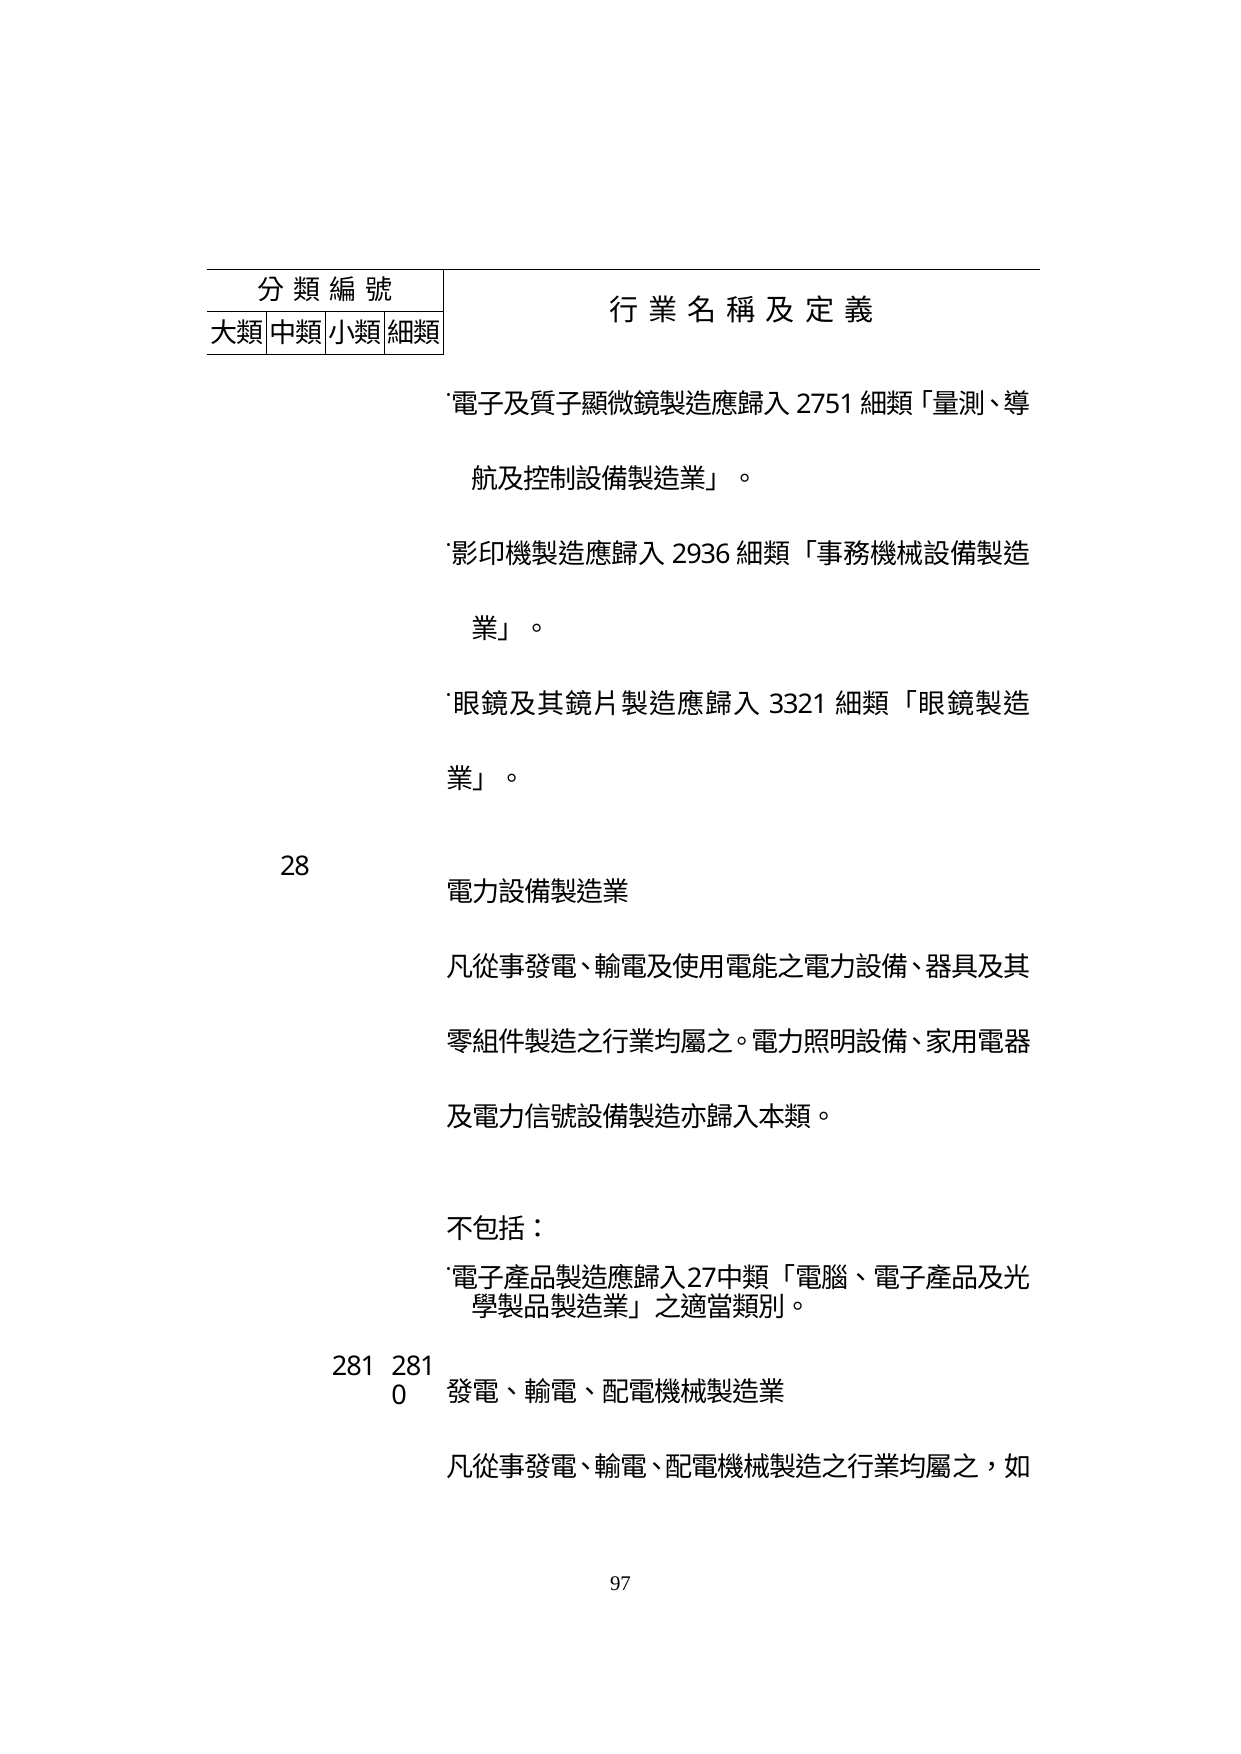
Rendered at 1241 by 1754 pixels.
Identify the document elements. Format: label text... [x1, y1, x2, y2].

table_cell 電力設備製造業 凡從事發電、輸電及使用電能之電力設備、器具及其零組件製造之行業均屬之。電力照明設備、家用電器及電力信號設備製造亦歸入本類。 不包括： ˙電子產品製造應歸入27中類「電腦、電子產品及光學製品製造業」之適當類別。 [443, 852, 1033, 1322]
table_cell [384, 1323, 443, 1352]
table_cell [266, 364, 325, 852]
table_cell [207, 364, 266, 852]
table_cell 281 [325, 1352, 384, 1502]
table_cell [266, 1323, 325, 1352]
table_cell 28 [266, 852, 325, 1322]
table_cell [443, 1323, 1033, 1352]
table_cell 發電、輸電、配電機械製造業 凡從事發電、輸電、配電機械製造之行業均屬之，如 [443, 1352, 1033, 1502]
table_cell [207, 852, 266, 1322]
table_cell [384, 364, 443, 852]
table_cell [325, 852, 384, 1322]
table_cell [384, 852, 443, 1322]
table_cell [207, 1323, 266, 1352]
table_cell [266, 1352, 325, 1502]
table_cell 2810 [384, 1352, 443, 1502]
table_cell ˙電子及質子顯微鏡製造應歸入2751細類「量測、導航及控制設備製造業」。 ˙影印機製造應歸入2936細類「事務機械設備製造業」。 ˙眼鏡及其鏡片製造應歸入3321細類「眼鏡製造業」。 [443, 364, 1033, 852]
table_cell [325, 1323, 384, 1352]
table_cell [325, 364, 384, 852]
table_cell [207, 1352, 266, 1502]
